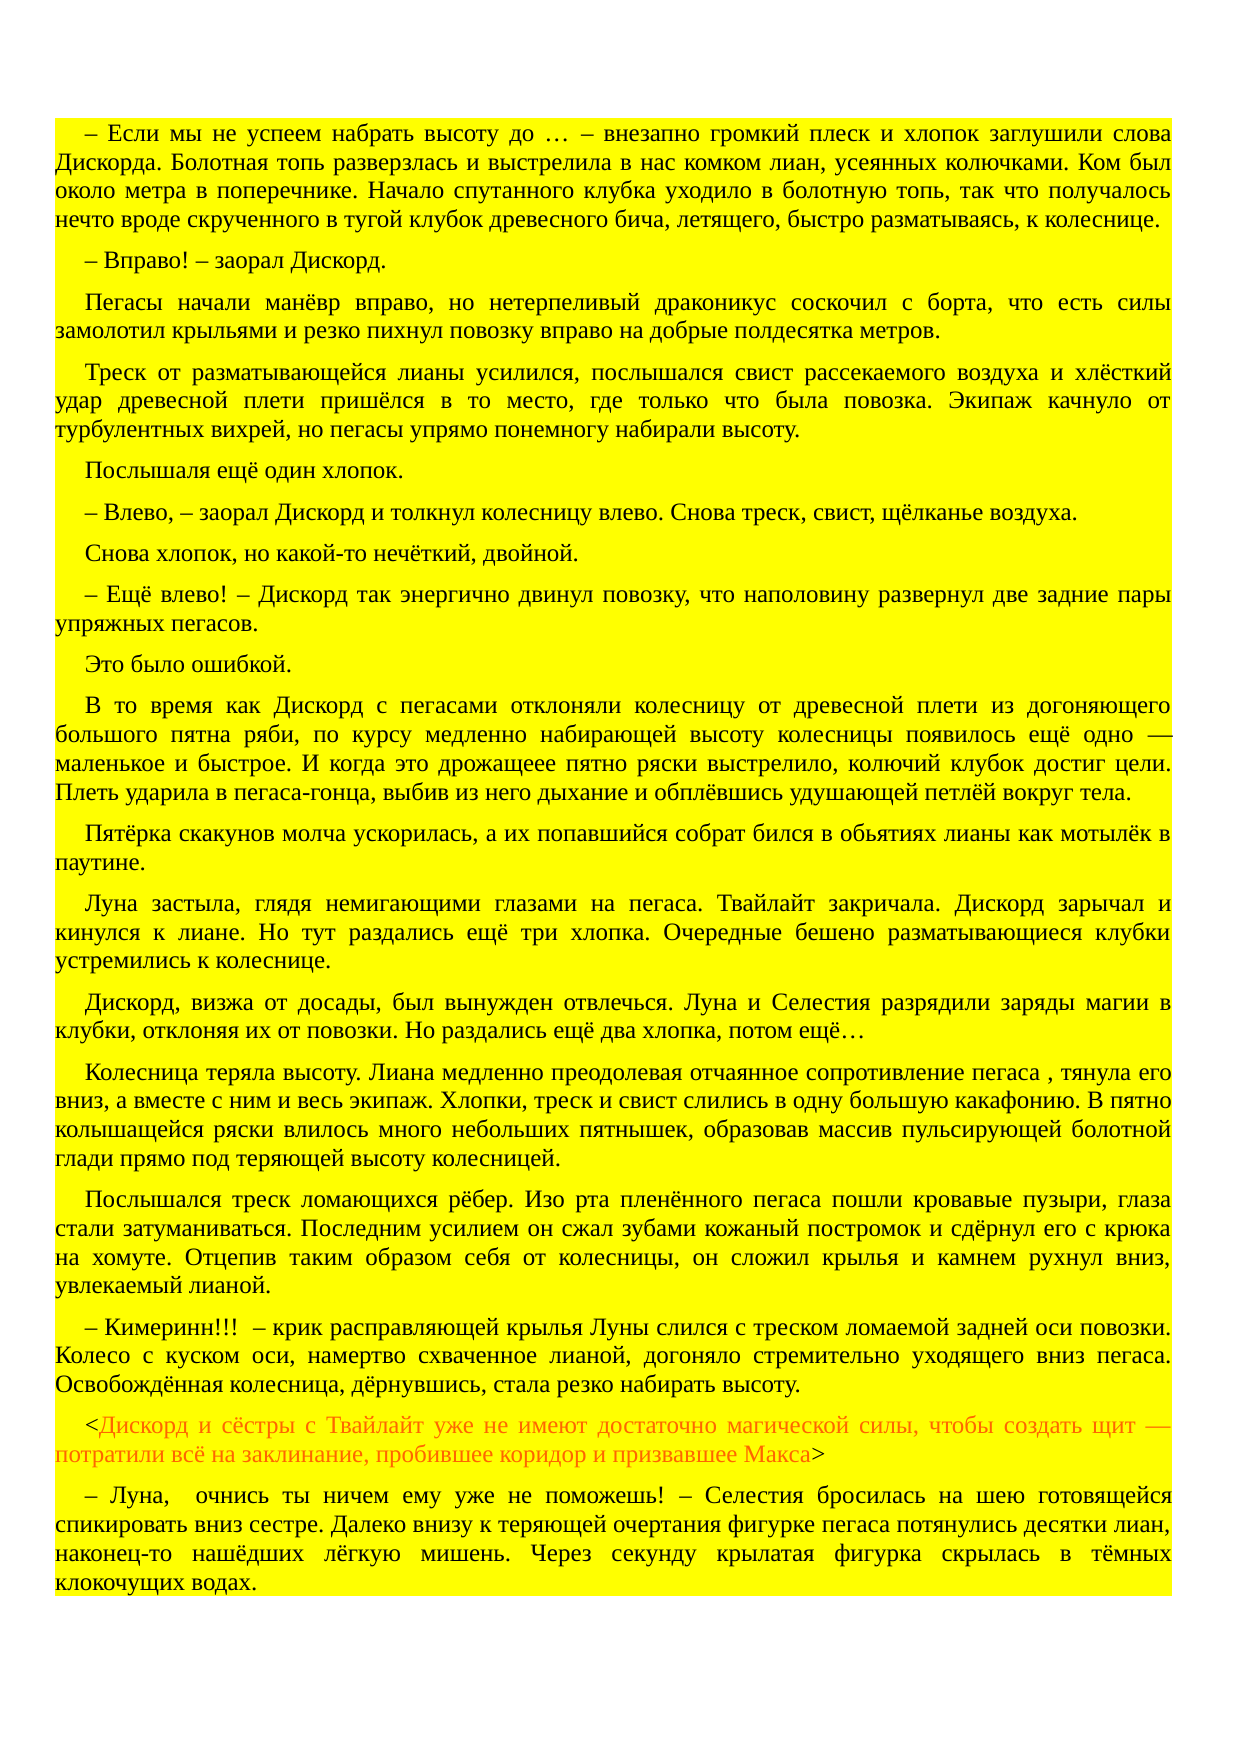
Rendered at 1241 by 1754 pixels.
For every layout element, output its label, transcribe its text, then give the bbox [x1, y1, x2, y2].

text – Луна, очнись ты ничем ему уже не поможешь! – Селестия бросилась на шею готовящейся спикировать вниз сестре. Далеко внизу к теряющей очертания фигурке пегаса потянулись десятки лиан, наконец-то нашёдших лёгкую мишень. Через секунду крылатая фигурка скрылась в тёмных клокочущих водах. [55, 1481, 1172, 1596]
text – Ещё влево! – Дискорд так энергично двинул повозку, что наполовину развернул две задние пары упряжных пегасов. [55, 579, 1172, 637]
text Пятёрка скакунов молча ускорилась, а их попавшийся собрат бился в обьятиях лианы как мотылёк в паутине. [55, 818, 1172, 876]
text – Если мы не успеем набрать высоту до … – внезапно громкий плеск и хлопок заглушили слова Дискорда. Болотная топь разверзлась и выстрелила в нас комком лиан, усеянных колючками. Ком был около метра в поперечнике. Начало спутанного клубка уходило в болотную топь, так что получалось нечто вроде скрученного в тугой клубок древесного бича, летящего, быстро разматываясь, к колеснице. [55, 118, 1172, 233]
text Это было ошибкой. [55, 649, 1172, 678]
text – Кимеринн!!! – крик расправляющей крылья Луны слился с треском ломаемой задней оси повозки. Колесо с куском оси, намертво схваченное лианой, догоняло стремительно уходящего вниз пегаса. Освобождённая колесница, дёрнувшись, стала резко набирать высоту. [55, 1312, 1172, 1398]
text Треск от разматывающейся лианы усилился, послышался свист рассекаемого воздуха и хлёсткий удар древесной плети пришёлся в то место, где только что была повозка. Экипаж качнуло от турбулентных вихрей, но пегасы упрямо понемногу набирали высоту. [55, 357, 1172, 443]
text Дискорд, визжа от досады, был вынужден отвлечься. Луна и Селестия разрядили заряды магии в клубки, отклоняя их от повозки. Но раздались ещё два хлопка, потом ещё… [55, 987, 1172, 1044]
text В то время как Дискорд с пегасами отклоняли колесницу от древесной плети из догоняющего большого пятна ряби, по курсу медленно набирающей высоту колесницы появилось ещё одно — маленькое и быстрое. И когда это дрожащеее пятно ряски выстрелило, колючий клубок достиг цели. Плеть ударила в пегаса-гонца, выбив из него дыхание и обплёвшись удушающей петлёй вокруг тела. [55, 691, 1172, 806]
text – Влево, – заорал Дискорд и толкнул колесницу влево. Снова треск, свист, щёлканье воздуха. [55, 497, 1172, 526]
text Снова хлопок, но какой-то нечёткий, двойной. [55, 538, 1172, 567]
text Послышаля ещё один хлопок. [55, 456, 1172, 484]
text <Дискорд и сёстры с Твайлайт уже не имеют достаточно магической силы, чтобы создать щит — потратили всё на заклинание, пробившее коридор и призвавшее Макса> [55, 1411, 1172, 1468]
text – Вправо! – заорал Дискорд. [55, 246, 1172, 274]
text Колесница теряла высоту. Лиана медленно преодолевая отчаянное сопротивление пегаса , тянула его вниз, а вместе с ним и весь экипаж. Хлопки, треск и свист слились в одну большую какафонию. В пятно колышащейся ряски влилось много небольших пятнышек, образовав массив пульсирующей болотной глади прямо под теряющей высоту колесницей. [55, 1057, 1172, 1172]
text Луна застыла, глядя немигающими глазами на пегаса. Твайлайт закричала. Дискорд зарычал и кинулся к лиане. Но тут раздались ещё три хлопка. Очередные бешено разматывающиеся клубки устремились к колеснице. [55, 888, 1172, 974]
text Послышался треск ломающихся рёбер. Изо рта пленённого пегаса пошли кровавые пузыри, глаза стали затуманиваться. Последним усилием он сжал зубами кожаный постромок и сдёрнул его с крюка на хомуте. Отцепив таким образом себя от колесницы, он сложил крылья и камнем рухнул вниз, увлекаемый лианой. [55, 1184, 1172, 1299]
text Пегасы начали манёвр вправо, но нетерпеливый драконикус соскочил с борта, что есть силы замолотил крыльями и резко пихнул повозку вправо на добрые полдесятка метров. [55, 287, 1172, 344]
